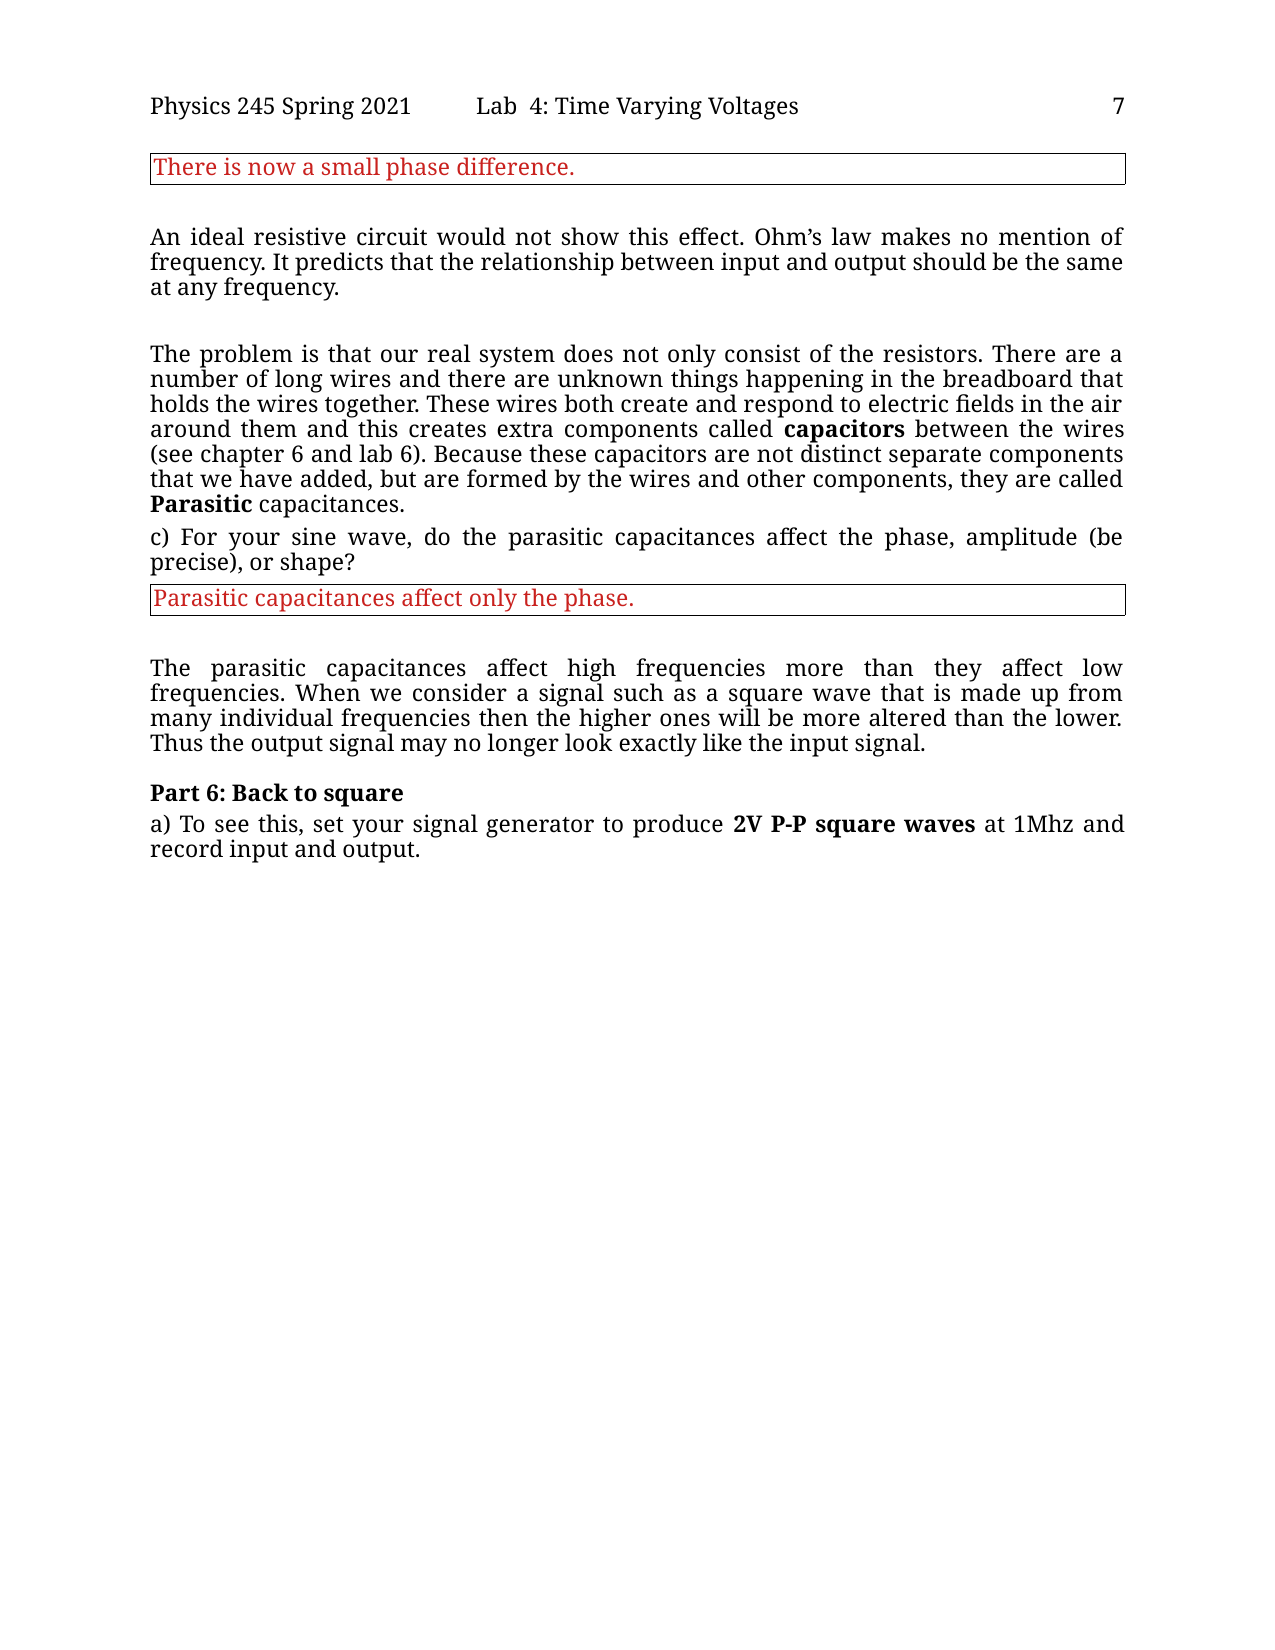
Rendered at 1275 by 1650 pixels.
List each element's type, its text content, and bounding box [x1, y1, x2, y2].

text c) For your sine wave, do the parasitic capacitances affect the phase, amplitude (be precise), or shape? [150, 525, 1125, 575]
text There is now a small phase difference. [151, 154, 1125, 184]
text The parasitic capacitances affect high frequencies more than they affect low frequencies. When we consider a signal such as a square wave that is made up from many individual frequencies then the higher ones will be more altered than the lower. Thus the output signal may no longer look exactly like the input signal. [150, 657, 1125, 757]
text An ideal resistive circuit would not show this effect. Ohm’s law makes no mention of frequency. It predicts that the relationship between input and output should be the same at any frequency. [150, 225, 1125, 300]
text Parasitic capacitances affect only the phase. [151, 585, 1125, 615]
subtitle Part 6: Back to square [150, 782, 1125, 807]
text The problem is that our real system does not only consist of the resistors. There are a number of long wires and there are unknown things happening in the breadboard that holds the wires together. These wires both create and respond to electric fields in the air around them and this creates extra components called capacitors between the wires (see chapter 6 and lab 6). Because these capacitors are not distinct separate components that we have added, but are formed by the wires and other components, they are called Parasitic capacitances. [150, 342, 1125, 517]
text a) To see this, set your signal generator to produce 2V P-P square waves at 1Mhz and record input and output. [150, 813, 1125, 863]
